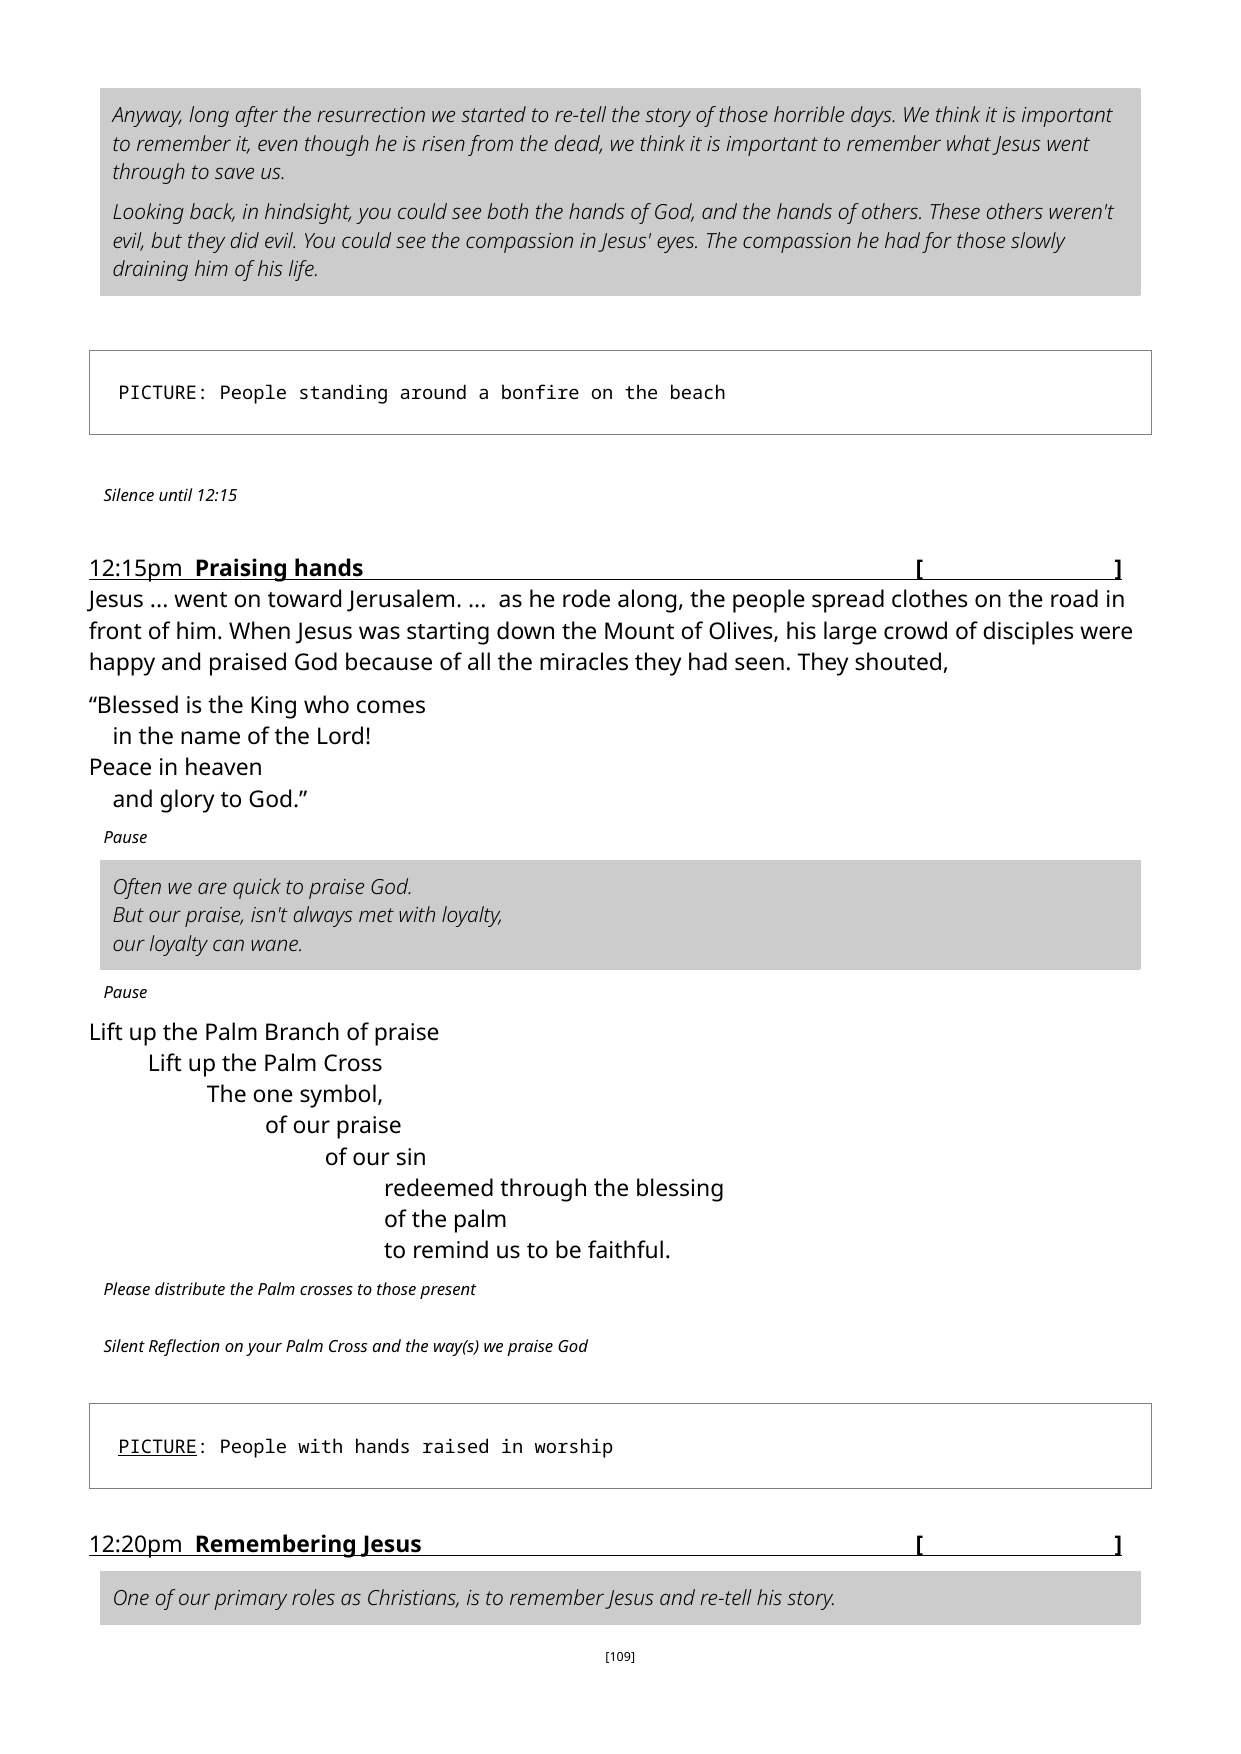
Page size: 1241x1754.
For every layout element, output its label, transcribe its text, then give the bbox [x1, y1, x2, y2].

text Please distribute the Palm crosses to those present [103, 1277, 1152, 1300]
subtitle 12:15pm Praising hands [ ] [88, 552, 1152, 583]
text Pause [103, 981, 1152, 1004]
text Lift up the Palm Branch of praise Lift up the Palm Cross The one symbol, of our praise of our sin redeemed through the blessing of the palm to remind us to be faithful. [88, 1015, 1152, 1265]
text Silent Reflection on your Palm Cross and the way(s) we praise God [103, 1312, 1152, 1357]
text Pause [103, 826, 1152, 848]
text “Blessed is the King who comes in the name of the Lord! Peace in heaven and glory to God.” [88, 689, 1152, 814]
text Anyway, long after the resurrection we started to re-tell the story of those horrible days. We think it is important to remember it, even though he is risen from the dead, we think it is important to remember what Jesus went through to save us. [101, 90, 1140, 186]
text PICTURE: People with hands raised in worship [90, 1404, 1151, 1488]
text Often we are quick to praise God. But our praise, isn't always met with loyalty, our loyalty can wane. [101, 861, 1140, 969]
text Jesus ... went on toward Jerusalem. ... as he rode along, the people spread clothes on the road in front of him. When Jesus was starting down the Mount of Olives, his large crowd of disciples were happy and praised God because of all the miracles they had seen. They shouted, [88, 583, 1152, 677]
text PICTURE: People standing around a bonfire on the beach [90, 351, 1151, 434]
subtitle 12:20pm Remembering Jesus [ ] [88, 1528, 1152, 1560]
text Silence until 12:15 [103, 483, 1152, 506]
text Looking back, in hindsight, you could see both the hands of God, and the hands of others. These others weren't evil, but they did evil. You could see the compassion in Jesus' eyes. The compassion he had for those slowly draining him of his life. [101, 186, 1140, 295]
text One of our primary roles as Christians, is to remember Jesus and re-tell his story. [101, 1572, 1140, 1624]
